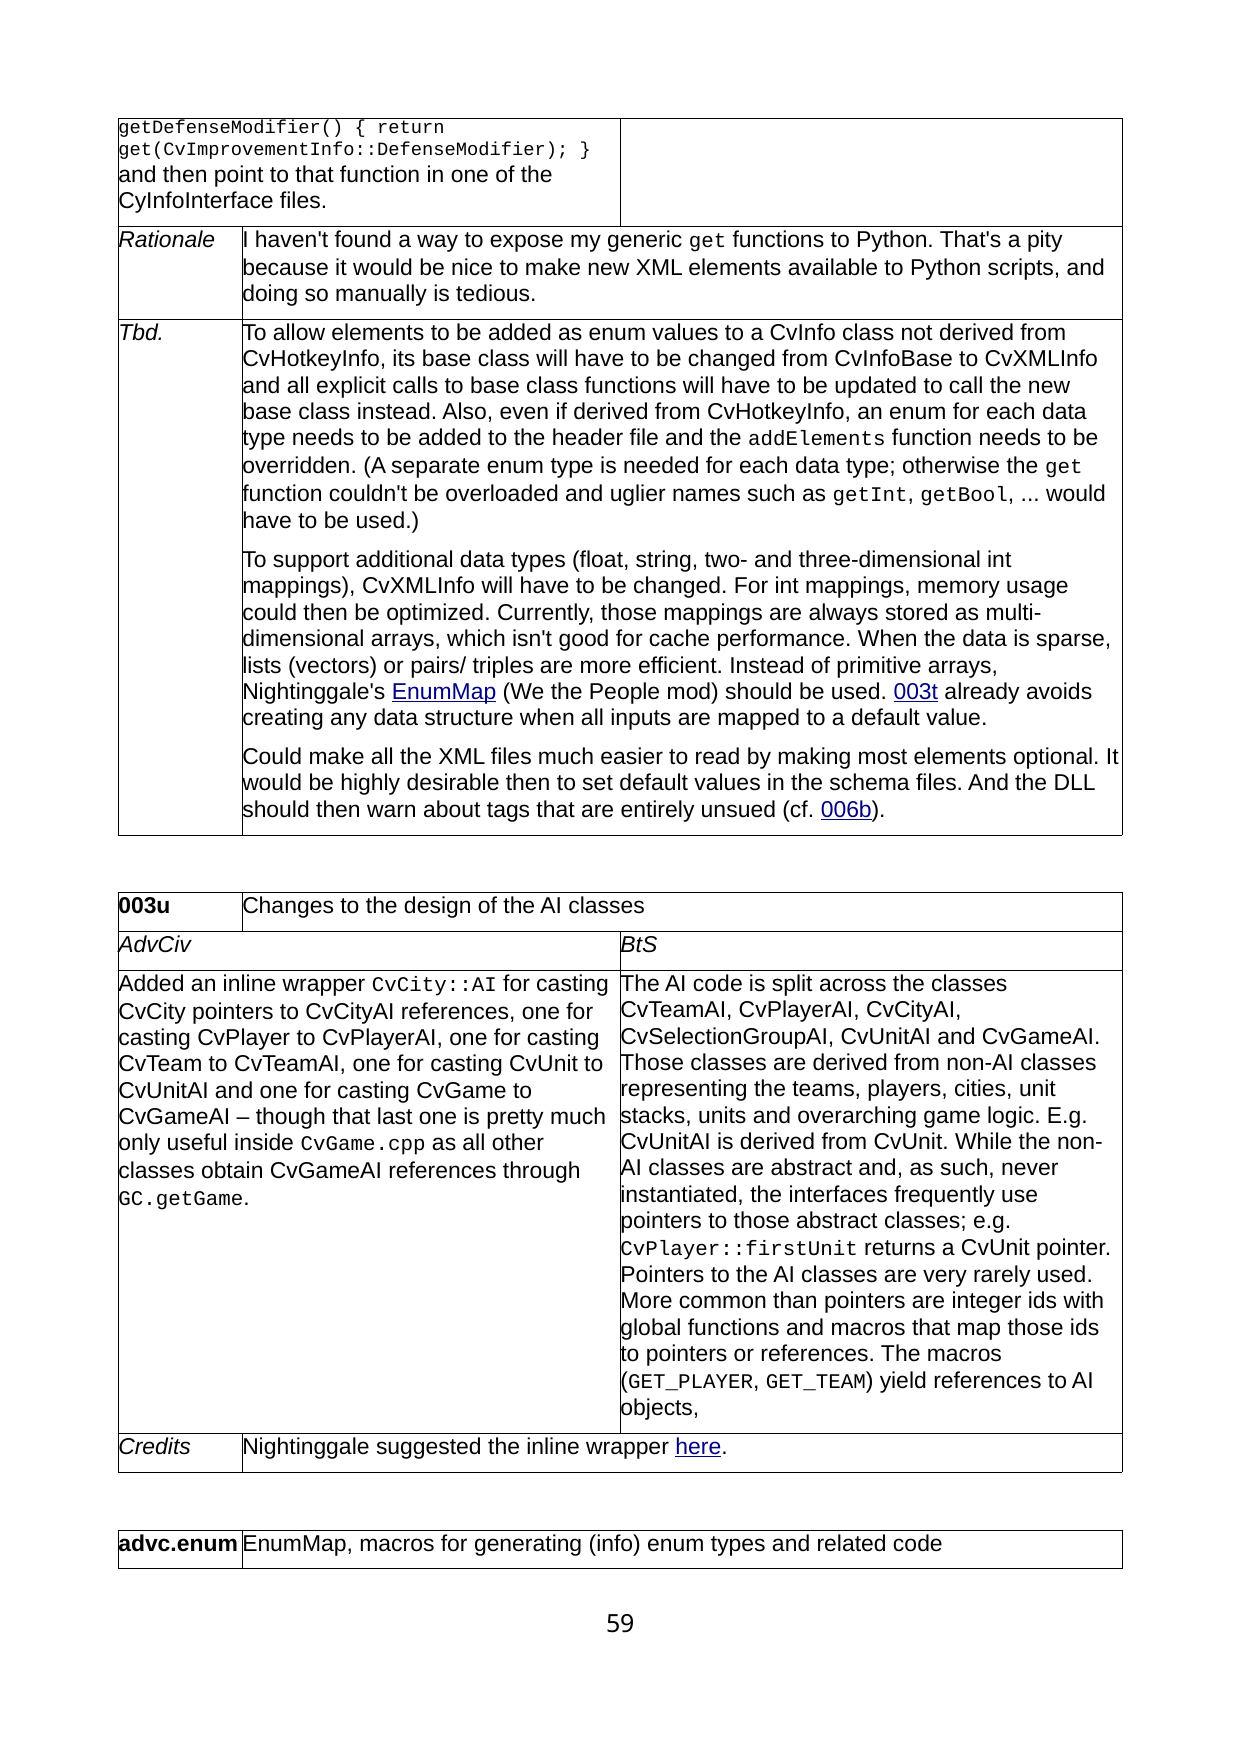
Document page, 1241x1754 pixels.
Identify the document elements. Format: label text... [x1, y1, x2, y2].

table_header advc.enum [119, 1531, 242, 1568]
table_header 003u [119, 893, 242, 931]
table_cell I haven't found a way to expose my generic get functions to Python. That's a pity because it would be nice to make new XML elements available to Python scripts, and doing so manually is tedious. [243, 227, 1122, 319]
table_cell To allow elements to be added as enum values to a CvInfo class not derived from CvHotkeyInfo, its base class will have to be changed from CvInfoBase to CvXMLInfo and all explicit calls to base class functions will have to be updated to call the new base class instead. Also, even if derived from CvHotkeyInfo, an enum for each data type needs to be added to the header file and the addElements function needs to be overridden. (A separate enum type is needed for each data type; otherwise the get function couldn't be overloaded and uglier names such as getInt, getBool, ... would have to be used.) To support additional data types (float, string, two- and three-dimensional int mappings), CvXMLInfo will have to be changed. For int mappings, memory usage could then be optimized. Currently, those mappings are always stored as multi-dimensional arrays, which isn't good for cache performance. When the data is sparse, lists (vectors) or pairs/ triples are more efficient. Instead of primitive arrays, Nightinggale's EnumMap (We the People mod) should be used. 003t already avoids creating any data structure when all inputs are mapped to a default value. Could make all the XML files much easier to read by making most elements optional. It would be highly desirable then to set default values in the schema files. And the DLL should then warn about tags that are entirely unsued (cf. 006b). [243, 320, 1122, 834]
table_cell BtS [621, 932, 1122, 970]
table_header Changes to the design of the AI classes [243, 893, 1122, 931]
table_cell The AI code is split across the classes CvTeamAI, CvPlayerAI, CvCityAI, CvSelectionGroupAI, CvUnitAI and CvGameAI. Those classes are derived from non-AI classes representing the teams, players, cities, unit stacks, units and overarching game logic. E.g. CvUnitAI is derived from CvUnit. While the non-AI classes are abstract and, as such, never instantiated, the interfaces frequently use pointers to those abstract classes; e.g. CvPlayer::firstUnit returns a CvUnit pointer. Pointers to the AI classes are very rarely used. More common than pointers are integer ids with global functions and macros that map those ids to pointers or references. The macros (GET_PLAYER, GET_TEAM) yield references to AI objects, [621, 971, 1122, 1433]
table_header EnumMap, macros for generating (info) enum types and related code [243, 1531, 1122, 1568]
table_cell AdvCiv [119, 932, 620, 970]
table_cell getDefenseModifier() { return get(CvImprovementInfo::DefenseModifier); } and then point to that function in one of the CyInfoInterface files. [119, 119, 620, 226]
table_cell Nightinggale suggested the inline wrapper here. [243, 1434, 1122, 1472]
table_cell Tbd. [119, 320, 242, 834]
table_cell [621, 119, 1122, 226]
table_cell Added an inline wrapper CvCity::AI for casting CvCity pointers to CvCityAI references, one for casting CvPlayer to CvPlayerAI, one for casting CvTeam to CvTeamAI, one for casting CvUnit to CvUnitAI and one for casting CvGame to CvGameAI – though that last one is pretty much only useful inside CvGame.cpp as all other classes obtain CvGameAI references through GC.getGame. [119, 971, 620, 1433]
table_cell Rationale [119, 227, 242, 319]
table_cell Credits [119, 1434, 242, 1472]
